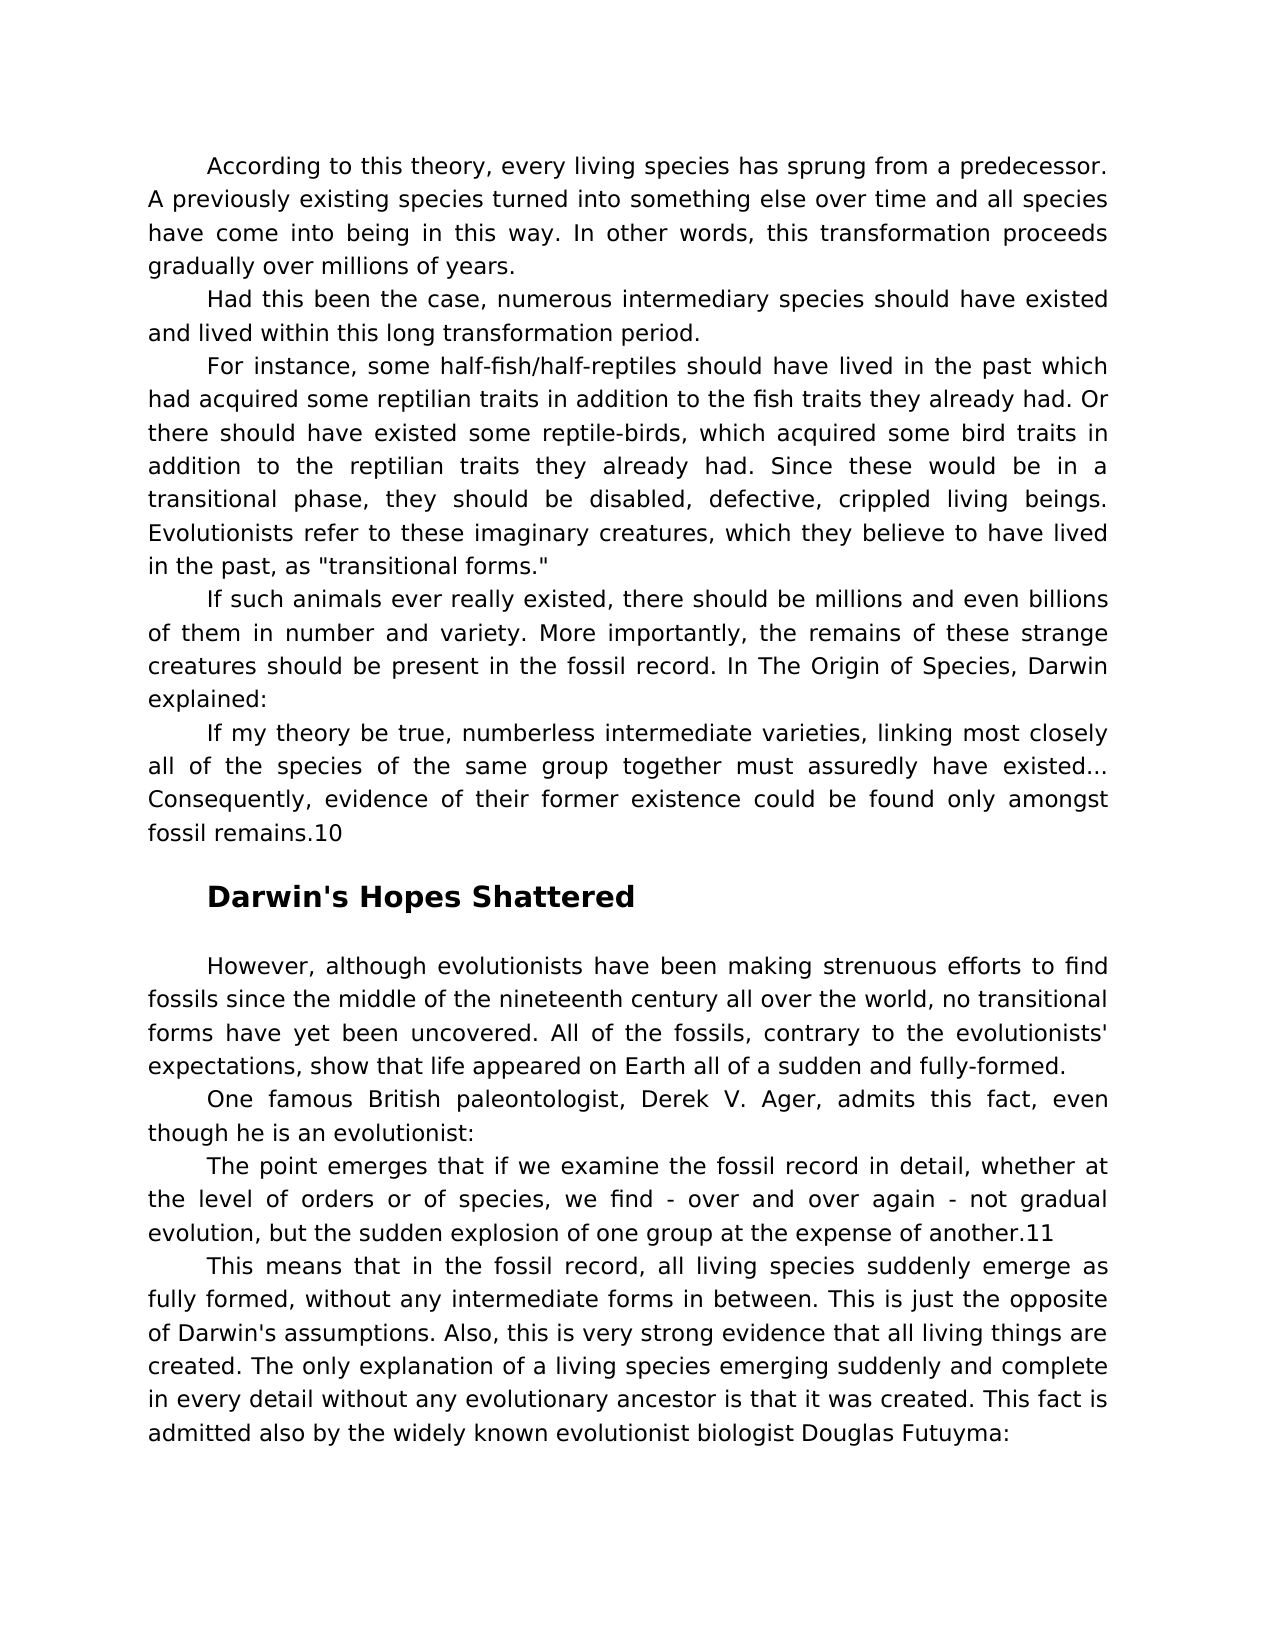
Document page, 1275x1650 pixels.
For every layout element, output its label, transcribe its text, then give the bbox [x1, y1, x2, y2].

text Had this been the case, numerous intermediary species should have existed and lived within this long transformation period. [148, 281, 1110, 348]
text The point emerges that if we examine the fossil record in detail, whether at the level of orders or of species, we find - over and over again - not gradual evolution, but the sudden explosion of one group at the expense of another.11 [148, 1148, 1110, 1248]
text This means that in the fossil record, all living species suddenly emerge as fully formed, without any intermediate forms in between. This is just the opposite of Darwin's assumptions. Also, this is very strong evidence that all living things are created. The only explanation of a living species emerging suddenly and complete in every detail without any evolutionary ancestor is that it was created. This fact is admitted also by the widely known evolutionist biologist Douglas Futuyma: [148, 1248, 1110, 1448]
text For instance, some half-fish/half-reptiles should have lived in the past which had acquired some reptilian traits in addition to the fish traits they already had. Or there should have existed some reptile-birds, which acquired some bird traits in addition to the reptilian traits they already had. Since these would be in a transitional phase, they should be disabled, defective, crippled living beings. Evolutionists refer to these imaginary creatures, which they believe to have lived in the past, as "transitional forms." [148, 348, 1110, 581]
text If my theory be true, numberless intermediate varieties, linking most closely all of the species of the same group together must assuredly have existed... Consequently, evidence of their former existence could be found only amongst fossil remains.10 [148, 714, 1110, 848]
text According to this theory, every living species has sprung from a predecessor. A previously existing species turned into something else over time and all species have come into being in this way. In other words, this transformation proceeds gradually over millions of years. [148, 148, 1110, 281]
text However, although evolutionists have been making strenuous efforts to find fossils since the middle of the nineteenth century all over the world, no transitional forms have yet been uncovered. All of the fossils, contrary to the evolutionists' expectations, show that life appeared on Earth all of a sudden and fully-formed. [148, 948, 1110, 1081]
text Darwin's Hopes Shattered [148, 881, 1110, 914]
text One famous British paleontologist, Derek V. Ager, admits this fact, even though he is an evolutionist: [148, 1081, 1110, 1148]
text If such animals ever really existed, there should be millions and even billions of them in number and variety. More importantly, the remains of these strange creatures should be present in the fossil record. In The Origin of Species, Darwin explained: [148, 581, 1110, 714]
